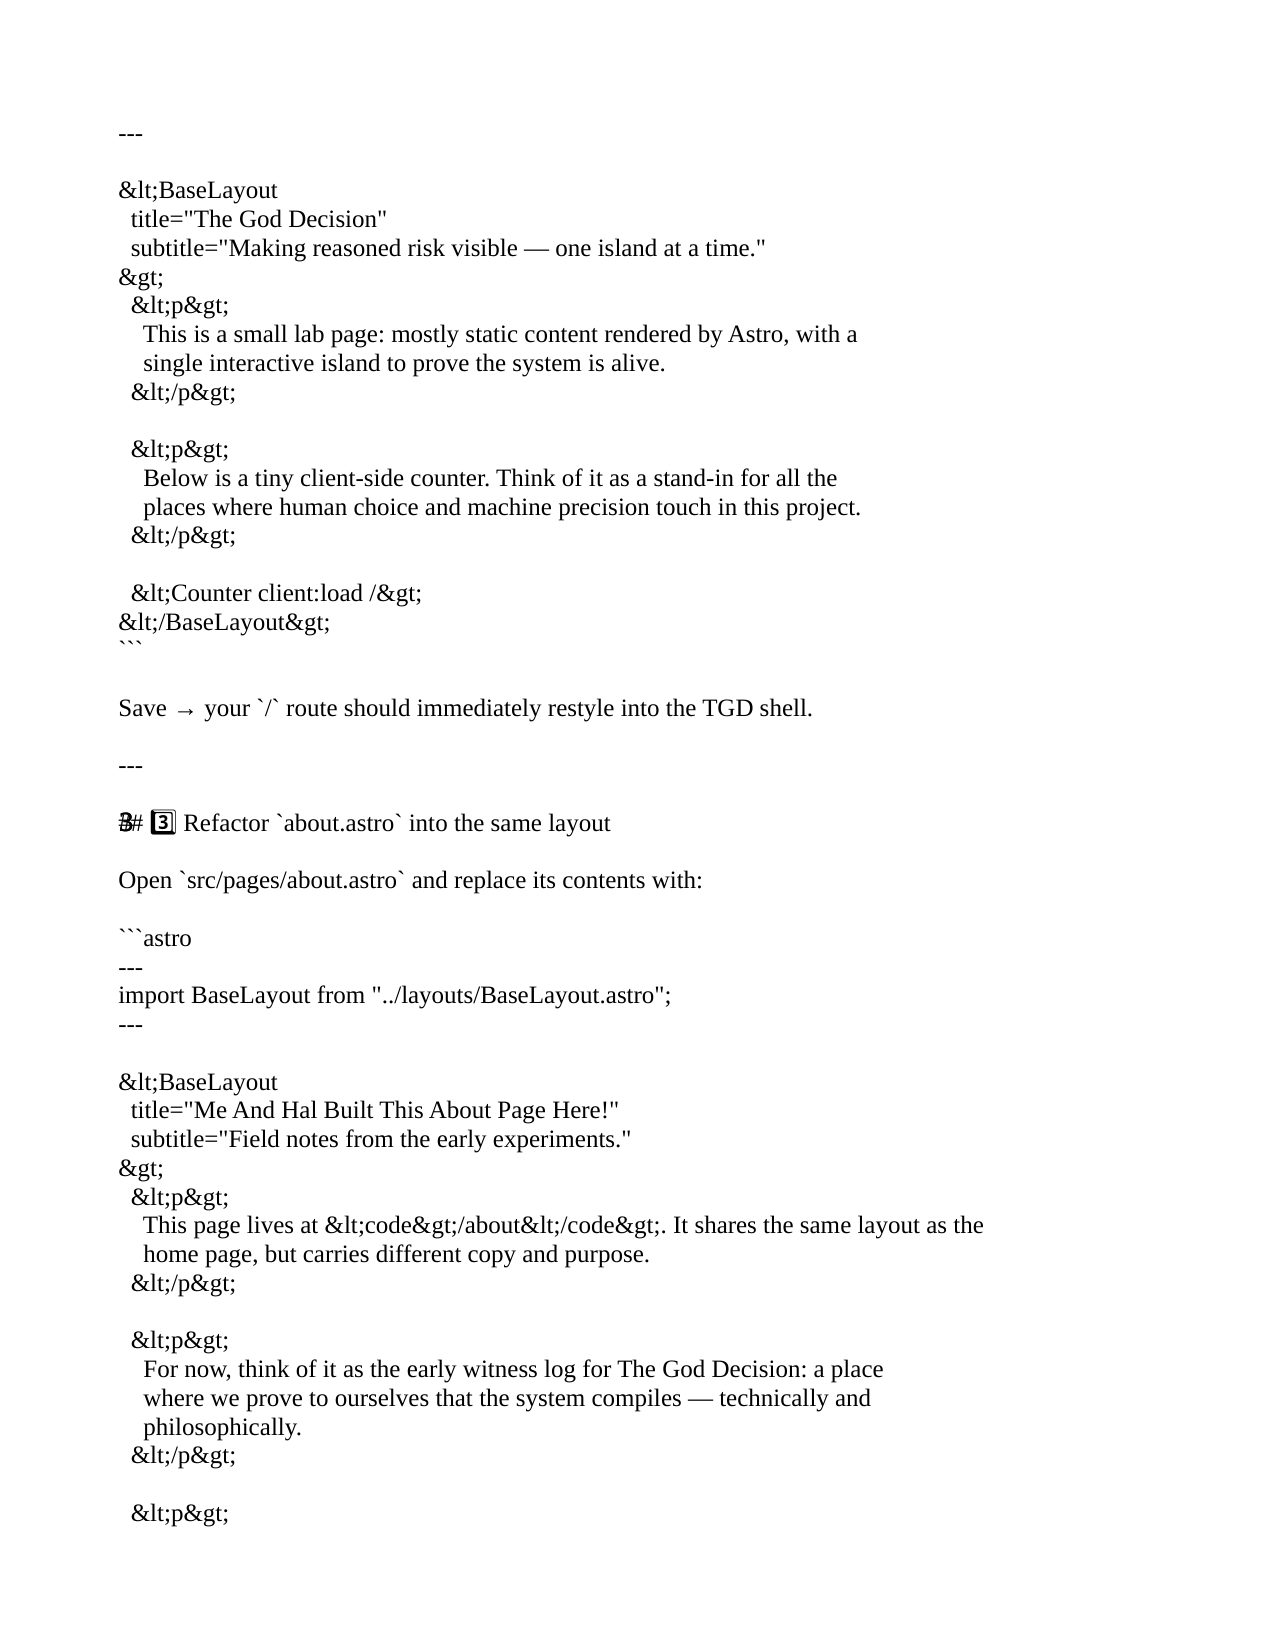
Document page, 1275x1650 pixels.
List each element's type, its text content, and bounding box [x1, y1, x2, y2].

text &gt; [118, 1153, 1157, 1182]
text Open `src/pages/about.astro` and replace its contents with: [118, 866, 1157, 894]
text subtitle="Making reasoned risk visible — one island at a time." [118, 233, 1157, 262]
text &lt;p&gt; [118, 1498, 1157, 1527]
text Save → your `/` route should immediately restyle into the TGD shell. [118, 693, 1157, 722]
text &lt;/p&gt; [118, 521, 1157, 549]
text &gt; [118, 262, 1157, 291]
text Below is a tiny client-side counter. Think of it as a stand-in for all the [118, 463, 1157, 492]
text ```astro [118, 923, 1157, 952]
text For now, think of it as the early witness log for The God Decision: a place [118, 1354, 1157, 1383]
text --- [118, 751, 1157, 779]
text &lt;BaseLayout [118, 176, 1157, 204]
text --- [118, 1009, 1157, 1038]
text import BaseLayout from "../layouts/BaseLayout.astro"; [118, 981, 1157, 1009]
text &lt;/p&gt; [118, 1268, 1157, 1297]
text &lt;/BaseLayout&gt; [118, 607, 1157, 636]
text ``` [118, 636, 1157, 664]
text &lt;p&gt; [118, 291, 1157, 319]
text &lt;p&gt; [118, 434, 1157, 463]
text &lt;BaseLayout [118, 1067, 1157, 1096]
text home page, but carries different copy and purpose. [118, 1239, 1157, 1268]
text This is a small lab page: mostly static content rendered by Astro, with a [118, 319, 1157, 348]
text ## 3️⃣ Refactor `about.astro` into the same layout [118, 808, 1157, 837]
text subtitle="Field notes from the early experiments." [118, 1124, 1157, 1153]
text philosophically. [118, 1412, 1157, 1441]
text &lt;Counter client:load /&gt; [118, 578, 1157, 607]
text &lt;p&gt; [118, 1182, 1157, 1211]
text title="Me And Hal Built This About Page Here!" [118, 1096, 1157, 1124]
text &lt;p&gt; [118, 1326, 1157, 1354]
text where we prove to ourselves that the system compiles — technically and [118, 1383, 1157, 1412]
text --- [118, 118, 1157, 147]
text title="The God Decision" [118, 204, 1157, 233]
text places where human choice and machine precision touch in this project. [118, 492, 1157, 521]
text single interactive island to prove the system is alive. [118, 348, 1157, 377]
text &lt;/p&gt; [118, 1441, 1157, 1469]
text &lt;/p&gt; [118, 377, 1157, 406]
text --- [118, 952, 1157, 981]
text This page lives at &lt;code&gt;/about&lt;/code&gt;. It shares the same layout as the [118, 1211, 1157, 1239]
